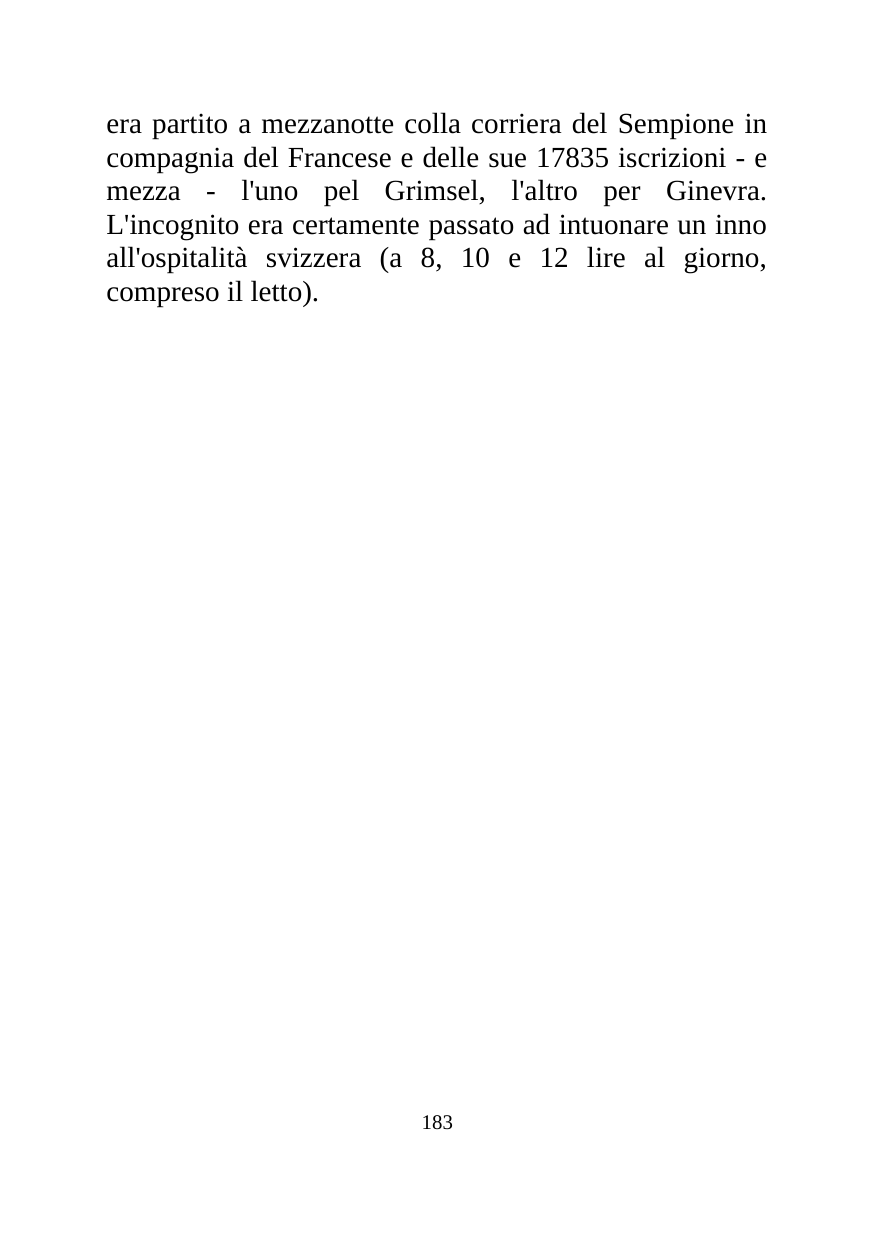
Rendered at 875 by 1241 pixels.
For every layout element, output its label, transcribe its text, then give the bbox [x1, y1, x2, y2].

text era partito a mezzanotte colla corriera del Sempione in compagnia del Francese e delle sue 17835 iscrizioni - e mezza - l'uno pel Grimsel, l'altro per Ginevra. L'incognito era certamente passato ad intuonare un inno all'ospitalità svizzera (a 8, 10 e 12 lire al giorno, compreso il letto). [106, 106, 768, 307]
